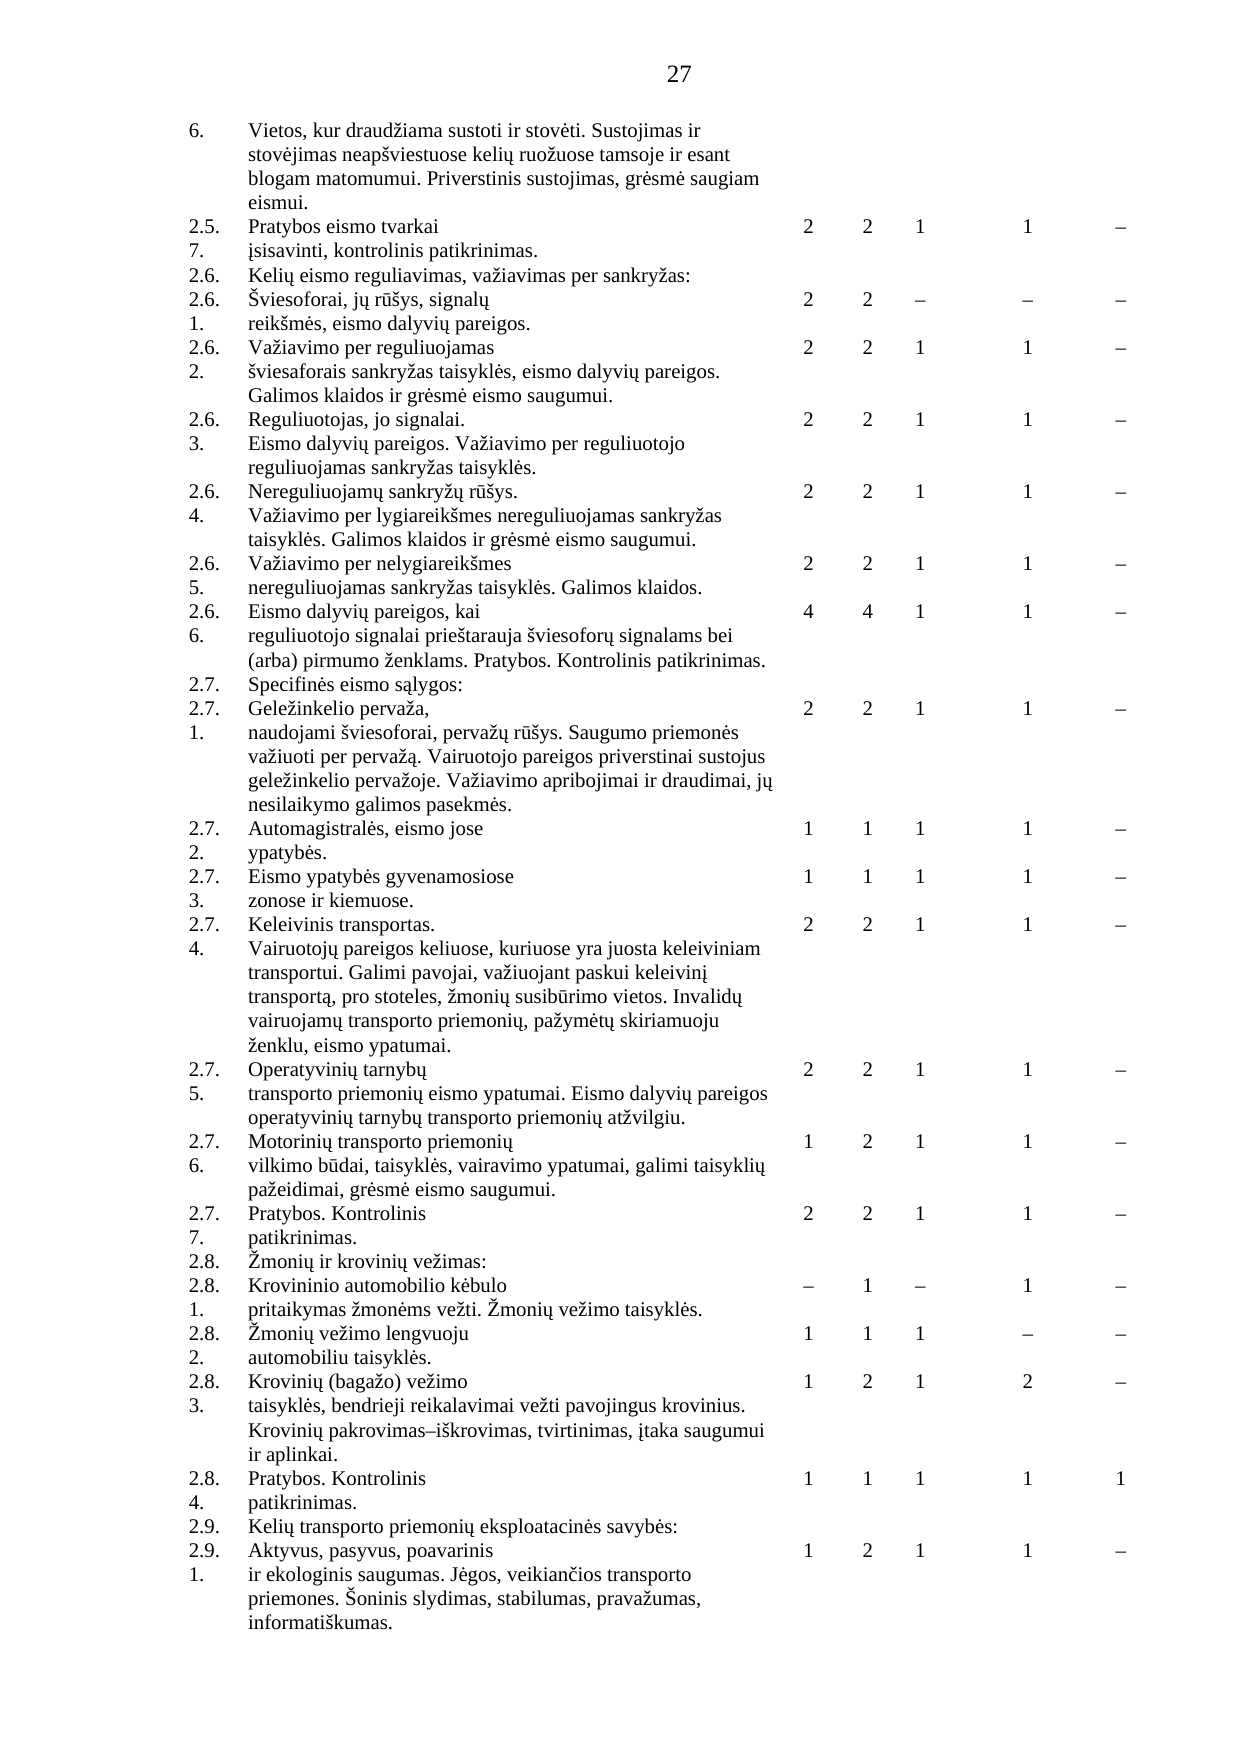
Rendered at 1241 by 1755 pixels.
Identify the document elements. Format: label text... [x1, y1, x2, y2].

table_cell – [1104, 1538, 1181, 1562]
table_cell 1 [792, 1369, 851, 1393]
table_cell [1104, 118, 1181, 214]
table_cell [1104, 431, 1181, 479]
table_cell 2 [792, 1057, 851, 1081]
table_cell 3. [177, 431, 237, 479]
table_cell Eismo dalyvių pareigos. Važiavimo per reguliuotojo reguliuojamas sankryžas taisyklės. [237, 431, 792, 479]
table_cell 2 [792, 479, 851, 503]
table_cell 2.8. [177, 1369, 237, 1393]
table_cell [1104, 359, 1181, 407]
table_cell [904, 239, 1011, 262]
table_cell [851, 1153, 903, 1201]
table_cell [792, 1081, 851, 1129]
table_cell – [904, 1273, 1011, 1297]
table_cell [1011, 1490, 1104, 1514]
table_cell – [1104, 1201, 1181, 1225]
table_cell [851, 888, 903, 912]
table_cell 2.6. [177, 479, 237, 503]
table_cell [792, 840, 851, 864]
table_cell Keleivinis transportas. [237, 912, 792, 936]
table_cell 1 [1104, 1466, 1181, 1490]
table_cell 2 [851, 1129, 903, 1153]
table_cell 2.6. [177, 263, 237, 287]
table_cell – [904, 287, 1011, 311]
table_cell 1 [1011, 1057, 1104, 1081]
table_cell 2 [851, 1538, 903, 1562]
table_cell Krovinių (bagažo) vežimo [237, 1369, 792, 1393]
table_cell 2 [851, 696, 903, 720]
table_cell [1104, 1345, 1181, 1369]
table_cell [1104, 936, 1181, 1057]
table_cell 3. [177, 1394, 237, 1466]
table_cell Eismo dalyvių pareigos, kai [237, 599, 792, 623]
table_cell 1 [1011, 214, 1104, 238]
table_cell 4. [177, 503, 237, 551]
table_cell [792, 359, 851, 407]
table_cell 2. [177, 1345, 237, 1369]
table_cell 2 [792, 287, 851, 311]
table_cell 1 [904, 335, 1011, 359]
table_cell [792, 1225, 851, 1249]
table_cell 1 [1011, 551, 1104, 575]
table_cell [904, 1394, 1011, 1466]
table_cell taisyklės, bendrieji reikalavimai vežti pavojingus krovinius. Krovinių pakrovimas–iškrovimas, tvirtinimas, įtaka saugumui ir aplinkai. [237, 1394, 792, 1466]
table_cell 1 [792, 1538, 851, 1562]
table_cell [1104, 1562, 1181, 1634]
table_cell 4. [177, 936, 237, 1057]
table_cell [1104, 1081, 1181, 1129]
table_cell 2 [851, 407, 903, 431]
table_cell Operatyvinių tarnybų [237, 1057, 792, 1081]
table_cell [1011, 1249, 1104, 1273]
table_cell Važiavimo per lygiareikšmes nereguliuojamas sankryžas taisyklės. Galimos klaidos ir grėsmė eismo saugumui. [237, 503, 792, 551]
table_cell [1011, 1514, 1104, 1538]
table_cell [851, 624, 903, 672]
table_cell [792, 888, 851, 912]
table_cell 6. [177, 624, 237, 672]
table_cell – [1104, 1273, 1181, 1297]
table_cell [904, 503, 1011, 551]
table_cell Vietos, kur draudžiama sustoti ir stovėti. Sustojimas ir stovėjimas neapšviestuose kelių ruožuose tamsoje ir esant blogam matomumui. Priverstinis sustojimas, grėsmė saugiam eismui. [237, 118, 792, 214]
table_cell 1 [1011, 864, 1104, 888]
table_cell Eismo ypatybės gyvenamosiose [237, 864, 792, 888]
table_cell [904, 936, 1011, 1057]
table_cell 1. [177, 1562, 237, 1634]
table_cell 1 [851, 1321, 903, 1345]
table_cell [792, 1562, 851, 1634]
table_cell [1104, 503, 1181, 551]
table_cell patikrinimas. [237, 1225, 792, 1249]
table_cell Kelių transporto priemonių eksploatacinės savybės: [237, 1514, 792, 1538]
table_cell [904, 1249, 1011, 1273]
table_cell 1 [1011, 912, 1104, 936]
table_cell 1 [792, 1321, 851, 1345]
table_cell [1011, 263, 1104, 287]
table_cell Vairuotojų pareigos keliuose, kuriuose yra juosta keleiviniam transportui. Galimi pavojai, važiuojant paskui keleivinį transportą, pro stoteles, žmonių susibūrimo vietos. Invalidų vairuojamų transporto priemonių, pažymėtų skiriamuoju ženklu, eismo ypatumai. [237, 936, 792, 1057]
table_cell [851, 575, 903, 599]
table_cell 7. [177, 1225, 237, 1249]
table_cell zonose ir kiemuose. [237, 888, 792, 912]
table_cell [904, 1153, 1011, 1201]
table_cell [792, 239, 851, 262]
table_cell 1 [904, 1057, 1011, 1081]
table_cell – [792, 1273, 851, 1297]
table_cell [851, 1490, 903, 1514]
table_cell 1 [904, 912, 1011, 936]
table_cell 2 [851, 335, 903, 359]
table_cell [904, 1345, 1011, 1369]
table_cell [792, 1249, 851, 1273]
table_cell [1104, 840, 1181, 864]
table_cell [904, 311, 1011, 335]
table_cell 2 [792, 912, 851, 936]
table_cell 1. [177, 311, 237, 335]
table_cell [792, 1345, 851, 1369]
table_cell įsisavinti, kontrolinis patikrinimas. [237, 239, 792, 262]
table_cell 1 [1011, 599, 1104, 623]
table_cell 1 [904, 1466, 1011, 1490]
table_cell [1104, 624, 1181, 672]
table_cell 3. [177, 888, 237, 912]
table_cell [792, 118, 851, 214]
table_cell [1104, 888, 1181, 912]
table_cell Žmonių vežimo lengvuoju [237, 1321, 792, 1345]
table_cell automobiliu taisyklės. [237, 1345, 792, 1369]
table_cell [1011, 1297, 1104, 1321]
table_cell [1104, 311, 1181, 335]
table_cell [1011, 1153, 1104, 1201]
table_cell 1 [1011, 335, 1104, 359]
table_cell 2.7. [177, 1057, 237, 1081]
table_cell – [1104, 287, 1181, 311]
table_cell [1104, 1225, 1181, 1249]
table_cell [1104, 575, 1181, 599]
table_cell [851, 840, 903, 864]
table_cell 2.7. [177, 816, 237, 840]
table_cell 1 [1011, 1538, 1104, 1562]
table_cell [851, 1081, 903, 1129]
table_cell Pratybos. Kontrolinis [237, 1466, 792, 1490]
table_cell 2 [792, 696, 851, 720]
table_cell 1 [792, 864, 851, 888]
table_cell šviesaforais sankryžas taisyklės, eismo dalyvių pareigos. Galimos klaidos ir grėsmė eismo saugumui. [237, 359, 792, 407]
table_cell [1011, 118, 1104, 214]
table_cell 2.8. [177, 1321, 237, 1345]
table_cell – [1104, 551, 1181, 575]
table_cell [792, 1490, 851, 1514]
table_cell [851, 672, 903, 696]
table_cell 1 [904, 599, 1011, 623]
table_cell 2 [851, 1369, 903, 1393]
table_cell 2.8. [177, 1249, 237, 1273]
table_cell 2.7. [177, 912, 237, 936]
table_cell 1 [904, 1201, 1011, 1225]
table_cell – [1104, 335, 1181, 359]
table_cell 1 [1011, 1466, 1104, 1490]
table_cell 2 [851, 912, 903, 936]
table_cell 1 [851, 1466, 903, 1490]
table_cell nereguliuojamas sankryžas taisyklės. Galimos klaidos. [237, 575, 792, 599]
table_cell [1104, 672, 1181, 696]
table_cell [851, 936, 903, 1057]
table_cell 2.7. [177, 696, 237, 720]
table_cell 2 [851, 1057, 903, 1081]
table_cell [792, 720, 851, 816]
table_cell 6. [177, 1153, 237, 1201]
table_cell 2.9. [177, 1514, 237, 1538]
table_cell 2 [792, 407, 851, 431]
table_cell – [1104, 912, 1181, 936]
table_cell [904, 840, 1011, 864]
table_cell [792, 672, 851, 696]
table_cell pritaikymas žmonėms vežti. Žmonių vežimo taisyklės. [237, 1297, 792, 1321]
table_cell [792, 1153, 851, 1201]
table_cell [1011, 1562, 1104, 1634]
table_cell – [1011, 1321, 1104, 1345]
table_cell – [1104, 696, 1181, 720]
table_cell [904, 1562, 1011, 1634]
table_cell [904, 720, 1011, 816]
table_cell [851, 359, 903, 407]
table_cell [792, 936, 851, 1057]
table_cell 1 [851, 864, 903, 888]
table_cell 1 [904, 1321, 1011, 1345]
table_cell 1 [904, 696, 1011, 720]
table_cell 2.6. [177, 335, 237, 359]
table_cell 1 [904, 816, 1011, 840]
table_cell [1011, 311, 1104, 335]
table_cell ir ekologinis saugumas. Jėgos, veikiančios transporto priemones. Šoninis slydimas, stabilumas, pravažumas, informatiškumas. [237, 1562, 792, 1634]
table_cell [904, 888, 1011, 912]
table_cell [1104, 1153, 1181, 1201]
table_cell 5. [177, 1081, 237, 1129]
table_cell 2 [1011, 1369, 1104, 1393]
table_cell [1011, 359, 1104, 407]
table_cell [1104, 1297, 1181, 1321]
table_cell 2.5. [177, 214, 237, 238]
table_cell 2.7. [177, 864, 237, 888]
table_cell [851, 1562, 903, 1634]
table_cell [1104, 1490, 1181, 1514]
table_cell [1104, 263, 1181, 287]
table_cell [904, 1490, 1011, 1514]
table_cell 2.7. [177, 672, 237, 696]
table_cell [792, 503, 851, 551]
table_cell – [1104, 214, 1181, 238]
table_cell [904, 1225, 1011, 1249]
table_cell [1104, 1514, 1181, 1538]
table_cell 2.6. [177, 599, 237, 623]
table_cell ypatybės. [237, 840, 792, 864]
table_cell [904, 1081, 1011, 1129]
table_cell [904, 118, 1011, 214]
table_cell 2 [851, 287, 903, 311]
table_cell Reguliuotojas, jo signalai. [237, 407, 792, 431]
table_cell [904, 624, 1011, 672]
table_cell Nereguliuojamų sankryžų rūšys. [237, 479, 792, 503]
table_cell – [1104, 816, 1181, 840]
table_cell [1011, 1081, 1104, 1129]
table_cell 4 [851, 599, 903, 623]
table_cell [851, 1345, 903, 1369]
table_cell [1011, 503, 1104, 551]
table_cell Šviesoforai, jų rūšys, signalų [237, 287, 792, 311]
table_cell [1104, 239, 1181, 262]
table_cell [904, 431, 1011, 479]
table_cell reguliuotojo signalai prieštarauja šviesoforų signalams bei (arba) pirmumo ženklams. Pratybos. Kontrolinis patikrinimas. [237, 624, 792, 672]
table_cell 2. [177, 840, 237, 864]
table_cell – [1104, 1369, 1181, 1393]
table_cell 1 [904, 1538, 1011, 1562]
table_cell [851, 1297, 903, 1321]
table_cell 1 [904, 407, 1011, 431]
table_cell [1011, 840, 1104, 864]
table_cell – [1104, 864, 1181, 888]
table_cell Važiavimo per reguliuojamas [237, 335, 792, 359]
table_cell 2 [851, 1201, 903, 1225]
table_cell Kelių eismo reguliavimas, važiavimas per sankryžas: [237, 263, 792, 287]
table_cell transporto priemonių eismo ypatumai. Eismo dalyvių pareigos operatyvinių tarnybų transporto priemonių atžvilgiu. [237, 1081, 792, 1129]
table_cell – [1104, 1321, 1181, 1345]
table_cell [1104, 1249, 1181, 1273]
table_cell [851, 431, 903, 479]
table_cell Specifinės eismo sąlygos: [237, 672, 792, 696]
table_cell naudojami šviesoforai, pervažų rūšys. Saugumo priemonės važiuoti per pervažą. Vairuotojo pareigos priverstinai sustojus geležinkelio pervažoje. Važiavimo apribojimai ir draudimai, jų nesilaikymo galimos pasekmės. [237, 720, 792, 816]
table_cell 1 [851, 816, 903, 840]
table_cell [792, 431, 851, 479]
table_cell [1011, 575, 1104, 599]
table_cell 1 [904, 1369, 1011, 1393]
table_cell 1 [1011, 1273, 1104, 1297]
table_cell [792, 263, 851, 287]
table_cell [792, 311, 851, 335]
table_cell – [1104, 479, 1181, 503]
table_cell 6. [177, 118, 237, 214]
table_cell [1011, 239, 1104, 262]
table_cell 2 [851, 479, 903, 503]
table_cell 1 [1011, 407, 1104, 431]
table_cell 1 [904, 479, 1011, 503]
table_cell 2.7. [177, 1129, 237, 1153]
table_cell [792, 1394, 851, 1466]
table_cell patikrinimas. [237, 1490, 792, 1514]
table_cell [851, 118, 903, 214]
table_cell – [1011, 287, 1104, 311]
table_cell [792, 575, 851, 599]
table_cell [851, 503, 903, 551]
table_cell [851, 1249, 903, 1273]
table_cell [1011, 888, 1104, 912]
table_cell Aktyvus, pasyvus, poavarinis [237, 1538, 792, 1562]
table_cell 2.6. [177, 287, 237, 311]
table_cell [1011, 720, 1104, 816]
table_cell Pratybos eismo tvarkai [237, 214, 792, 238]
table_cell [1104, 1394, 1181, 1466]
table_cell [1011, 672, 1104, 696]
table_cell [792, 624, 851, 672]
table_cell 1 [851, 1273, 903, 1297]
table_cell [904, 359, 1011, 407]
table_cell – [1104, 1129, 1181, 1153]
table_cell Motorinių transporto priemonių [237, 1129, 792, 1153]
table_cell [1011, 1345, 1104, 1369]
table_cell 1 [904, 1129, 1011, 1153]
table_cell Žmonių ir krovinių vežimas: [237, 1249, 792, 1273]
table_cell [904, 575, 1011, 599]
table_cell reikšmės, eismo dalyvių pareigos. [237, 311, 792, 335]
table_cell 2.7. [177, 1201, 237, 1225]
table_cell 1 [792, 1129, 851, 1153]
table_cell [1011, 1394, 1104, 1466]
table_cell 1 [792, 1466, 851, 1490]
table_cell Pratybos. Kontrolinis [237, 1201, 792, 1225]
table_cell [851, 1394, 903, 1466]
table_cell 1 [904, 551, 1011, 575]
table_cell [792, 1514, 851, 1538]
table_cell [851, 263, 903, 287]
table_cell 2 [792, 1201, 851, 1225]
table_cell 1 [1011, 696, 1104, 720]
table_cell [1104, 720, 1181, 816]
table_cell [904, 263, 1011, 287]
table_cell 2.6. [177, 407, 237, 431]
table_cell [904, 1514, 1011, 1538]
table_cell Krovininio automobilio kėbulo [237, 1273, 792, 1297]
table_cell 2 [792, 214, 851, 238]
table_cell Geležinkelio pervaža, [237, 696, 792, 720]
table_cell 2 [851, 214, 903, 238]
table_cell vilkimo būdai, taisyklės, vairavimo ypatumai, galimi taisyklių pažeidimai, grėsmė eismo saugumui. [237, 1153, 792, 1201]
table_cell 1 [1011, 1201, 1104, 1225]
table_cell 1 [904, 864, 1011, 888]
table_cell [851, 1514, 903, 1538]
table_cell [851, 311, 903, 335]
table_cell [904, 672, 1011, 696]
table_cell 2.9. [177, 1538, 237, 1562]
table_cell 2. [177, 359, 237, 407]
table_cell [851, 720, 903, 816]
table_cell [851, 239, 903, 262]
table_cell – [1104, 407, 1181, 431]
table_cell 2.8. [177, 1466, 237, 1490]
table_cell [1011, 431, 1104, 479]
table_cell – [1104, 599, 1181, 623]
table_cell [1011, 1225, 1104, 1249]
table_cell 2.8. [177, 1273, 237, 1297]
table_cell 2.6. [177, 551, 237, 575]
table_cell Važiavimo per nelygiareikšmes [237, 551, 792, 575]
table_cell 1 [1011, 816, 1104, 840]
table_cell 1 [1011, 479, 1104, 503]
table_cell 7. [177, 239, 237, 262]
table_cell 1 [1011, 1129, 1104, 1153]
table_cell 1 [792, 816, 851, 840]
table_cell 1. [177, 720, 237, 816]
table_cell 2 [792, 335, 851, 359]
table_cell Automagistralės, eismo jose [237, 816, 792, 840]
table_cell 4. [177, 1490, 237, 1514]
table_cell [792, 1297, 851, 1321]
table_cell [1011, 624, 1104, 672]
table_cell – [1104, 1057, 1181, 1081]
table_cell 1 [904, 214, 1011, 238]
table_cell 2 [792, 551, 851, 575]
table_cell 2 [851, 551, 903, 575]
table_cell [851, 1225, 903, 1249]
table_cell 5. [177, 575, 237, 599]
table_cell [904, 1297, 1011, 1321]
table_cell [1011, 936, 1104, 1057]
table_cell 1. [177, 1297, 237, 1321]
table_cell 4 [792, 599, 851, 623]
